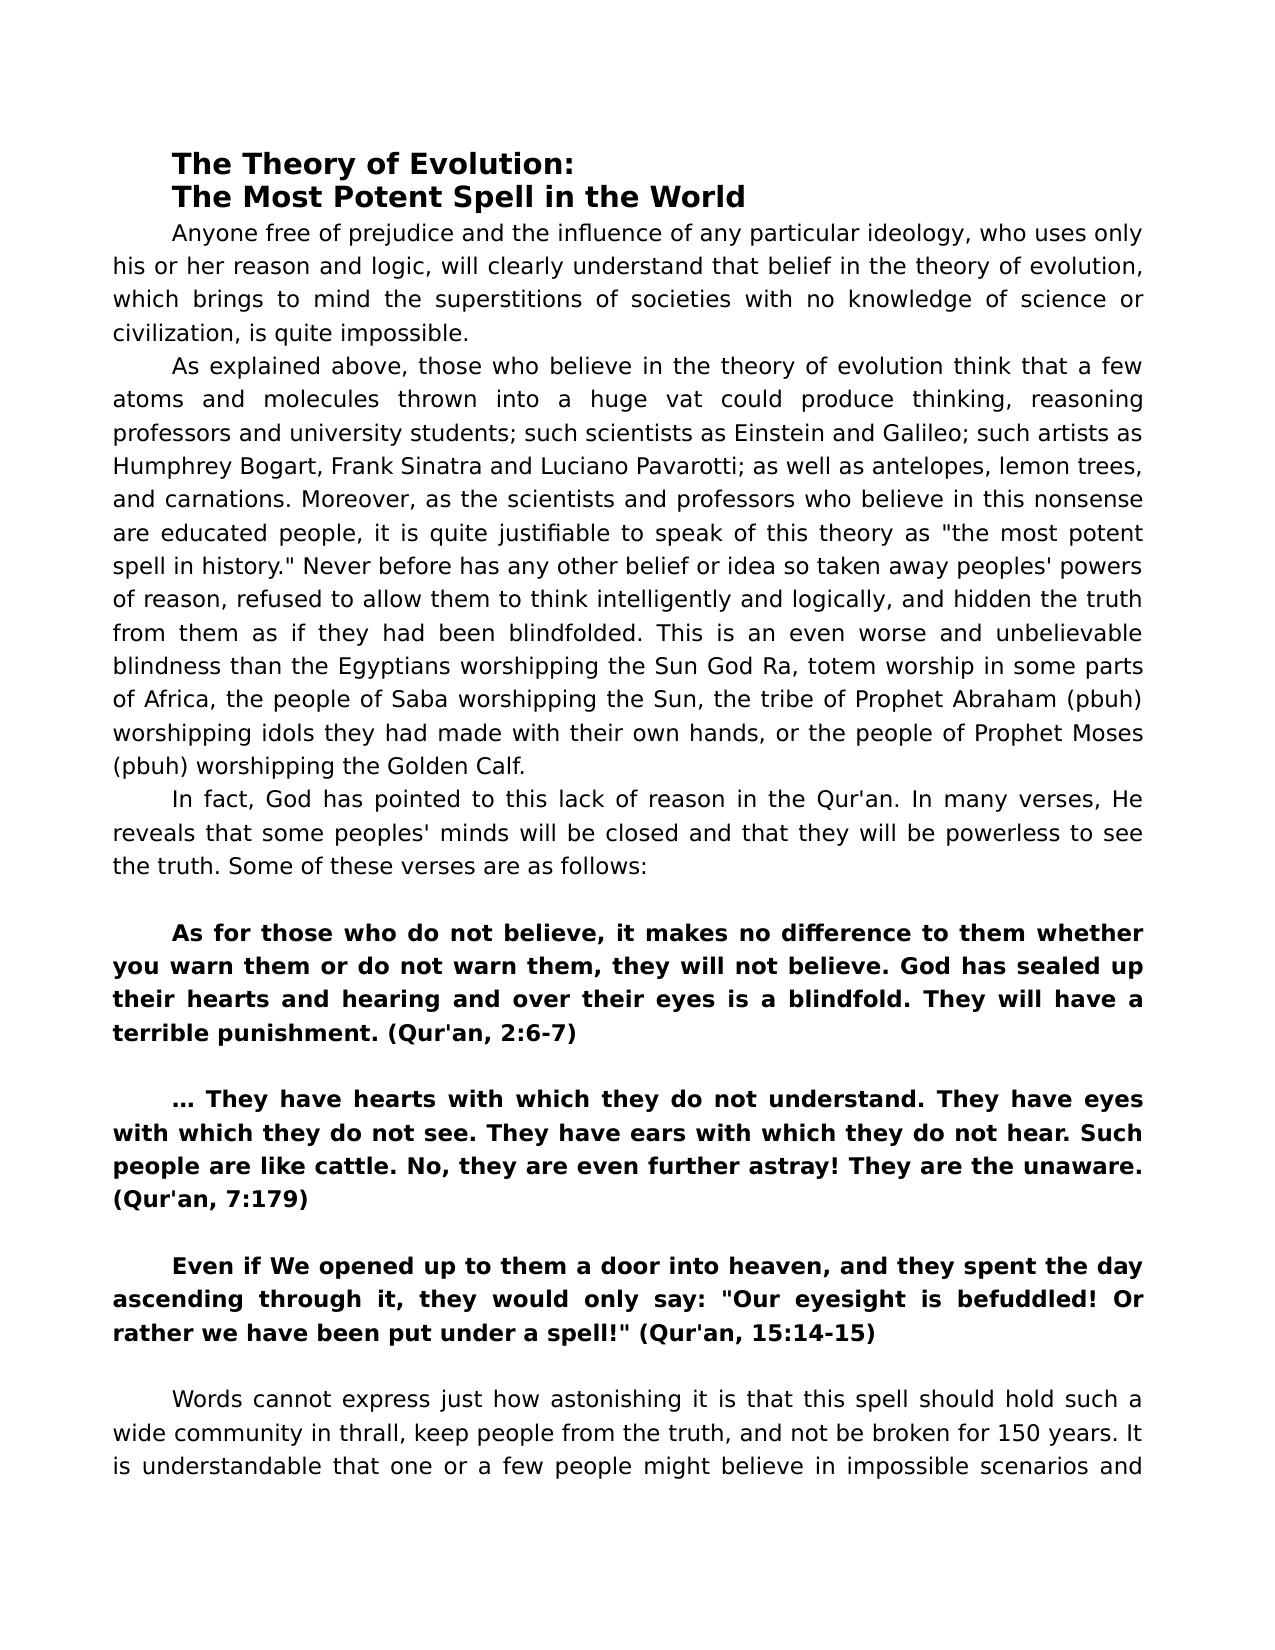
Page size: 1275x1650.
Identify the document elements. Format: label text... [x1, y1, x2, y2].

text As for those who do not believe, it makes no difference to them whether you warn them or do not warn them, they will not believe. God has sealed up their hearts and hearing and over their eyes is a blindfold. They will have a terrible punishment. (Qur'an, 2:6-7) [112, 914, 1145, 1048]
text Words cannot express just how astonishing it is that this spell should hold such a wide community in thrall, keep people from the truth, and not be broken for 150 years. It is understandable that one or a few people might believe in impossible scenarios and [112, 1381, 1145, 1481]
text The Theory of Evolution: [112, 148, 1145, 181]
text Even if We opened up to them a door into heaven, and they spent the day ascending through it, they would only say: "Our eyesight is befuddled! Or rather we have been put under a spell!" (Qur'an, 15:14-15) [112, 1248, 1145, 1348]
text In fact, God has pointed to this lack of reason in the Qur'an. In many verses, He reveals that some peoples' minds will be closed and that they will be powerless to see the truth. Some of these verses are as follows: [112, 781, 1145, 881]
text The Most Potent Spell in the World [112, 181, 1145, 214]
text As explained above, those who believe in the theory of evolution think that a few atoms and molecules thrown into a huge vat could produce thinking, reasoning professors and university students; such scientists as Einstein and Galileo; such artists as Humphrey Bogart, Frank Sinatra and Luciano Pavarotti; as well as antelopes, lemon trees, and carnations. Moreover, as the scientists and professors who believe in this nonsense are educated people, it is quite justifiable to speak of this theory as "the most potent spell in history." Never before has any other belief or idea so taken away peoples' powers of reason, refused to allow them to think intelligently and logically, and hidden the truth from them as if they had been blindfolded. This is an even worse and unbelievable blindness than the Egyptians worshipping the Sun God Ra, totem worship in some parts of Africa, the people of Saba worshipping the Sun, the tribe of Prophet Abraham (pbuh) worshipping idols they had made with their own hands, or the people of Prophet Moses (pbuh) worshipping the Golden Calf. [112, 348, 1145, 781]
text … They have hearts with which they do not understand. They have eyes with which they do not see. They have ears with which they do not hear. Such people are like cattle. No, they are even further astray! They are the unaware. (Qur'an, 7:179) [112, 1081, 1145, 1214]
text Anyone free of prejudice and the influence of any particular ideology, who uses only his or her reason and logic, will clearly understand that belief in the theory of evolution, which brings to mind the superstitions of societies with no knowledge of science or civilization, is quite impossible. [112, 214, 1145, 348]
